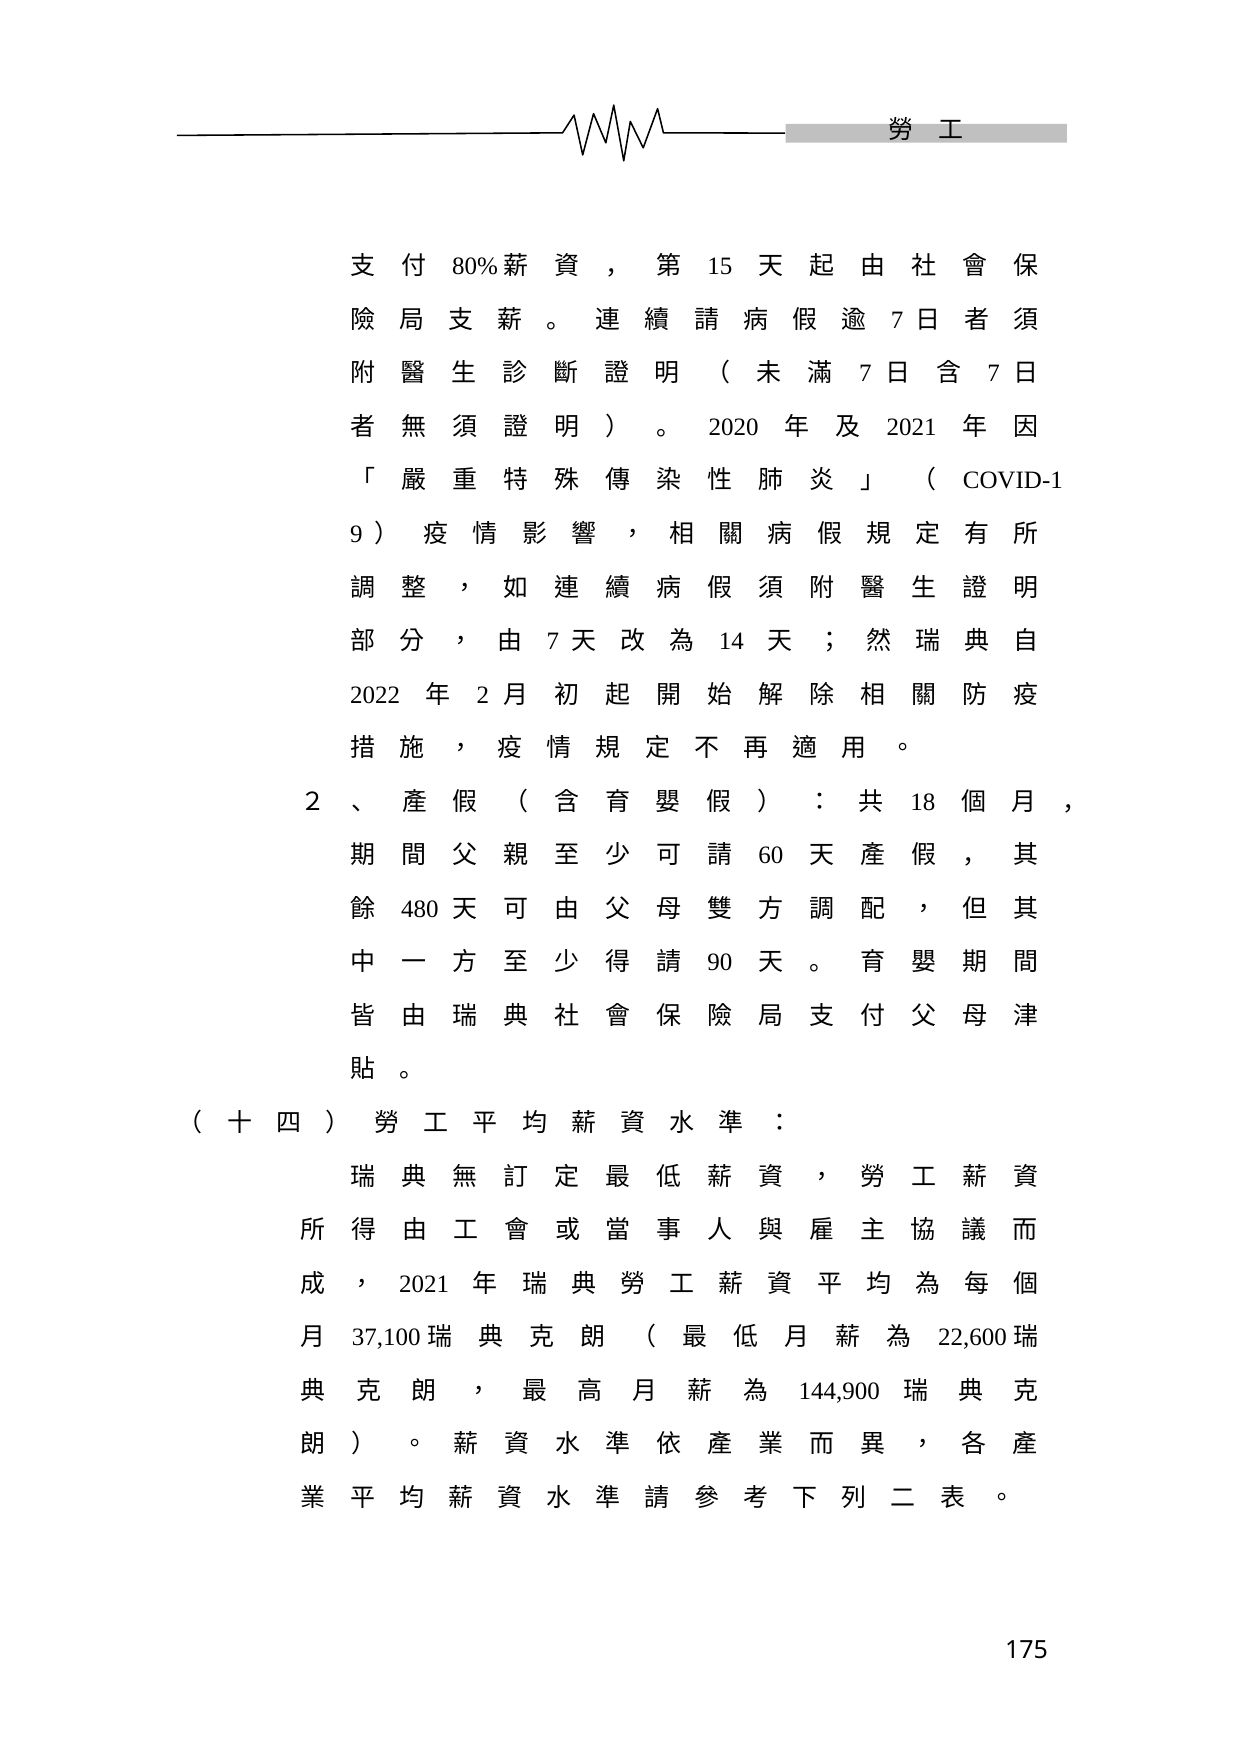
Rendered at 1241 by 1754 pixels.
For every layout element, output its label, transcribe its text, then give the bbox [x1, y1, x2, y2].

text ２、產假（含育嬰假）：共18個月，期間父親至少可請60天產假，其餘480天可由父母雙方調配，但其中一方至少得請90天。育嬰期間皆由瑞典社會保險局支付父母津貼。 [276, 773, 1063, 1094]
text （十四）勞工平均薪資水準： [178, 1094, 1063, 1147]
text 支付80%薪資，第15天起由社會保險局支薪。連續請病假逾7日者須附醫生診斷證明（未滿7日含7日者無須證明）。2020年及2021年因「嚴重特殊傳染性肺炎」（COVID-19）疫情影響，相關病假規定有所調整，如連續病假須附醫生證明部分，由7天改為14天；然瑞典自2022年2月初起開始解除相關防疫措施，疫情規定不再適用。 [276, 237, 1063, 773]
text 瑞典無訂定最低薪資，勞工薪資所得由工會或當事人與雇主協議而成，2021年瑞典勞工薪資平均為每個月37,100瑞典克朗（最低月薪為22,600瑞典克朗，最高月薪為144,900瑞典克朗）。薪資水準依產業而異，各產業平均薪資水準請參考下列二表。 [276, 1147, 1063, 1522]
